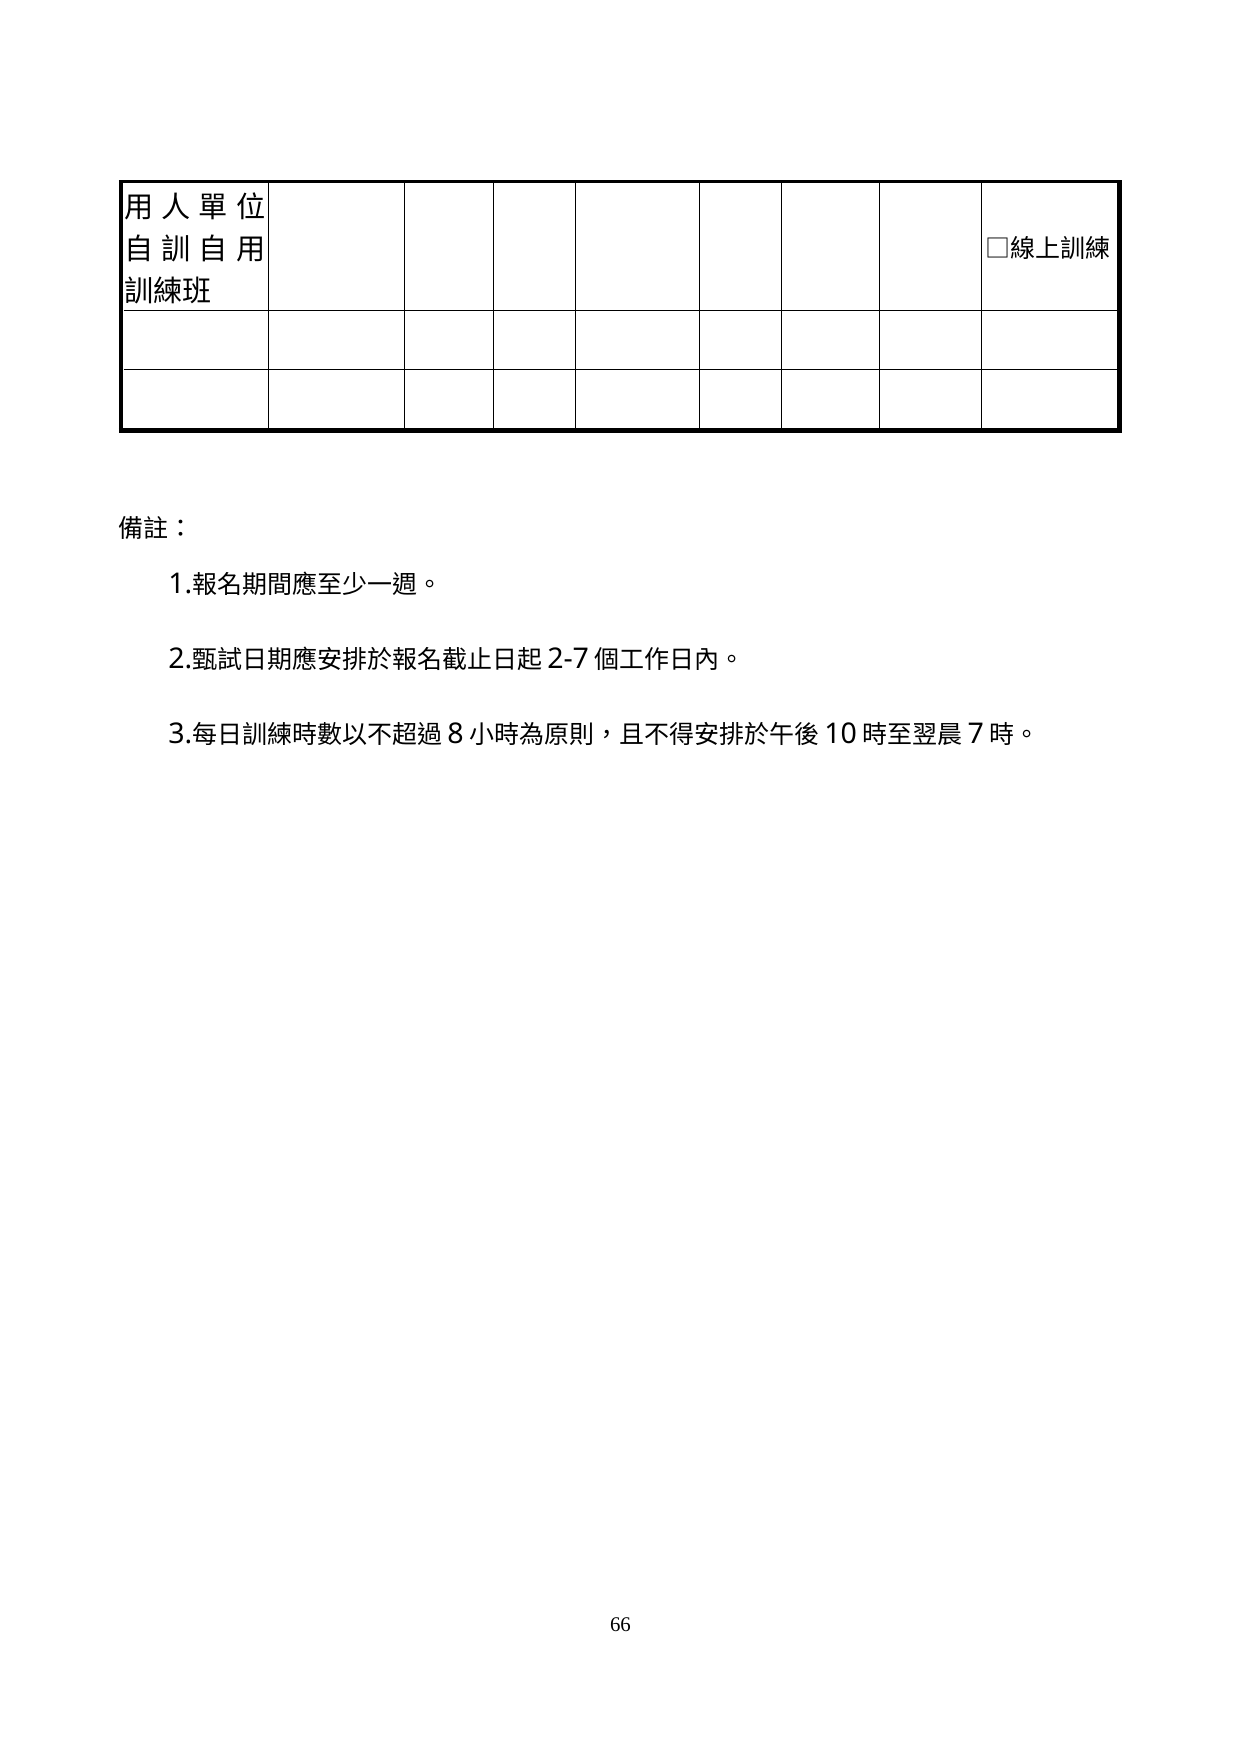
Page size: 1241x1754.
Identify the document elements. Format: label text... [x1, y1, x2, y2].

table_cell [576, 311, 699, 369]
text 2.甄試日期應安排於報名截止日起2-7個工作日內。 [118, 620, 1122, 695]
table_cell [982, 370, 1117, 428]
table_cell [405, 311, 493, 369]
text 1.報名期間應至少一週。 [118, 545, 1122, 620]
table_cell [269, 370, 404, 428]
table_cell [982, 311, 1117, 369]
table_cell [700, 370, 781, 428]
table_cell [494, 370, 575, 428]
table_cell [576, 370, 699, 428]
table_cell [880, 370, 981, 428]
table_cell 用人單位自訓自用訓練班 [123, 183, 268, 310]
table_cell [269, 183, 404, 310]
table_cell [269, 311, 404, 369]
table_cell [405, 370, 493, 428]
table_cell [880, 183, 981, 310]
table_cell [576, 183, 699, 310]
table_cell [123, 370, 268, 428]
table_cell [494, 183, 575, 310]
table_cell [405, 183, 493, 310]
text 3.每日訓練時數以不超過8小時為原則，且不得安排於午後10時至翌晨7時。 [118, 695, 1122, 770]
table_cell [700, 311, 781, 369]
table_cell [880, 311, 981, 369]
table_cell [782, 183, 879, 310]
table_cell [782, 311, 879, 369]
table_cell [494, 311, 575, 369]
table_cell [782, 370, 879, 428]
table_cell [700, 183, 781, 310]
table_cell □線上訓練 [982, 183, 1117, 310]
text 備註： [118, 508, 1122, 545]
table_cell [123, 311, 268, 369]
